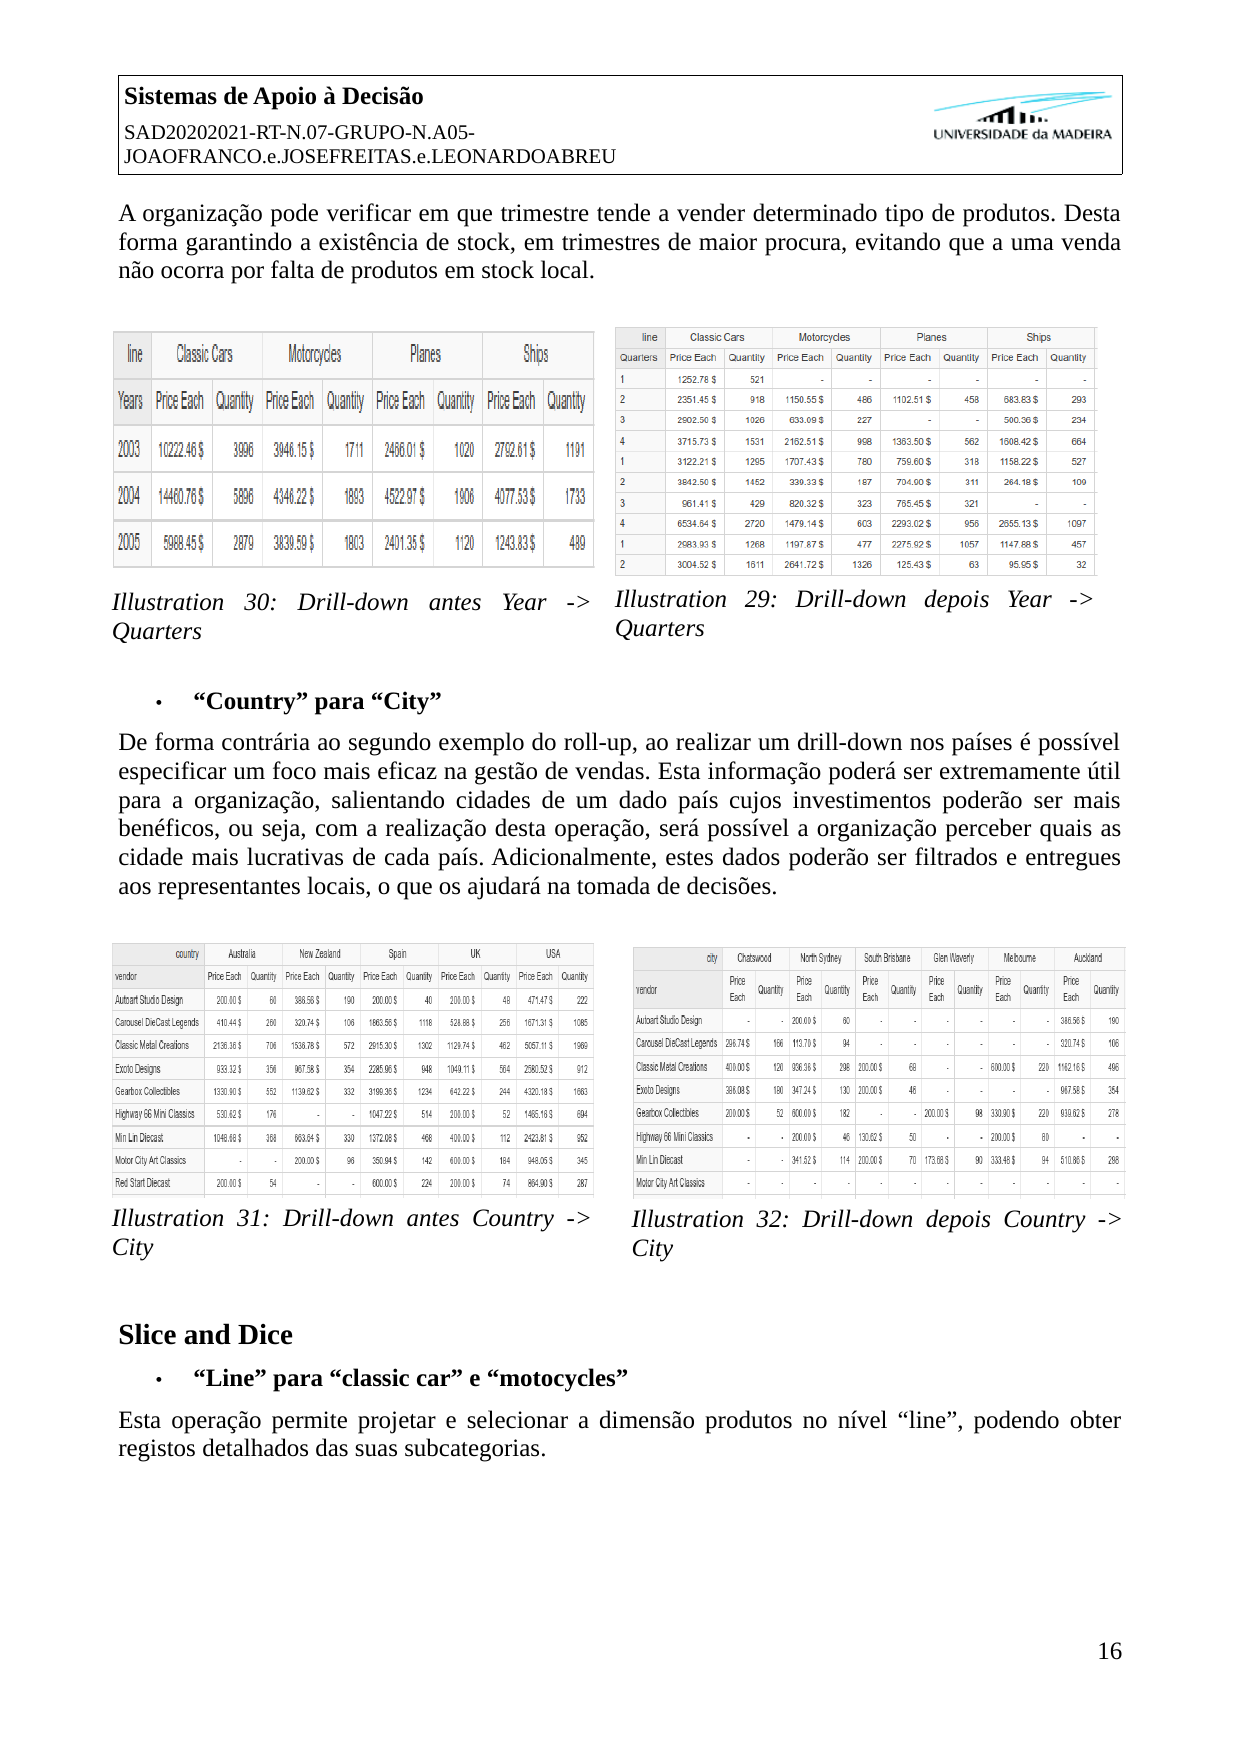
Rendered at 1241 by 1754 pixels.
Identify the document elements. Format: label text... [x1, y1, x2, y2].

list Illustration 30: Drill-down antes Year -> Quarters [112, 582, 594, 645]
picture [631, 944, 1126, 1199]
text Illustration 31: Drill-down antes Country -> City [112, 1198, 594, 1260]
picture [614, 324, 1098, 579]
picture [111, 942, 595, 1198]
text A organização pode verificar em que trimestre tende a vender determinado tipo de produtos. Desta forma garantindo a existência de stock, em trimestres de maior procura, evitando que a uma venda não ocorra por falta de produtos em stock local. [118, 198, 1122, 284]
text Esta operação permite projetar e selecionar a dimensão produtos no nível “line”, podendo obter registos detalhados das suas subcategorias. [118, 1405, 1122, 1462]
list “Line” para “classic car” e “motocycles” [156, 1363, 1122, 1392]
list “Country” para “City” [156, 686, 1122, 715]
list Illustration 29: Drill-down depois Year -> Quarters [614, 579, 1097, 642]
picture [919, 80, 1120, 146]
picture [111, 327, 595, 582]
text Illustration 32: Drill-down depois Country -> City [631, 1199, 1126, 1262]
subtitle Slice and Dice [118, 1317, 1122, 1351]
text De forma contrária ao segundo exemplo do roll-up, ao realizar um drill-down nos países é possível especificar um foco mais eficaz na gestão de vendas. Esta informação poderá ser extremamente útil para a organização, salientando cidades de um dado país cujos investimentos poderão ser mais benéficos, ou seja, com a realização desta operação, será possível a organização perceber quais as cidade mais lucrativas de cada país. Adicionalmente, estes dados poderão ser filtrados e entregues aos representantes locais, o que os ajudará na tomada de decisões. [118, 727, 1122, 900]
